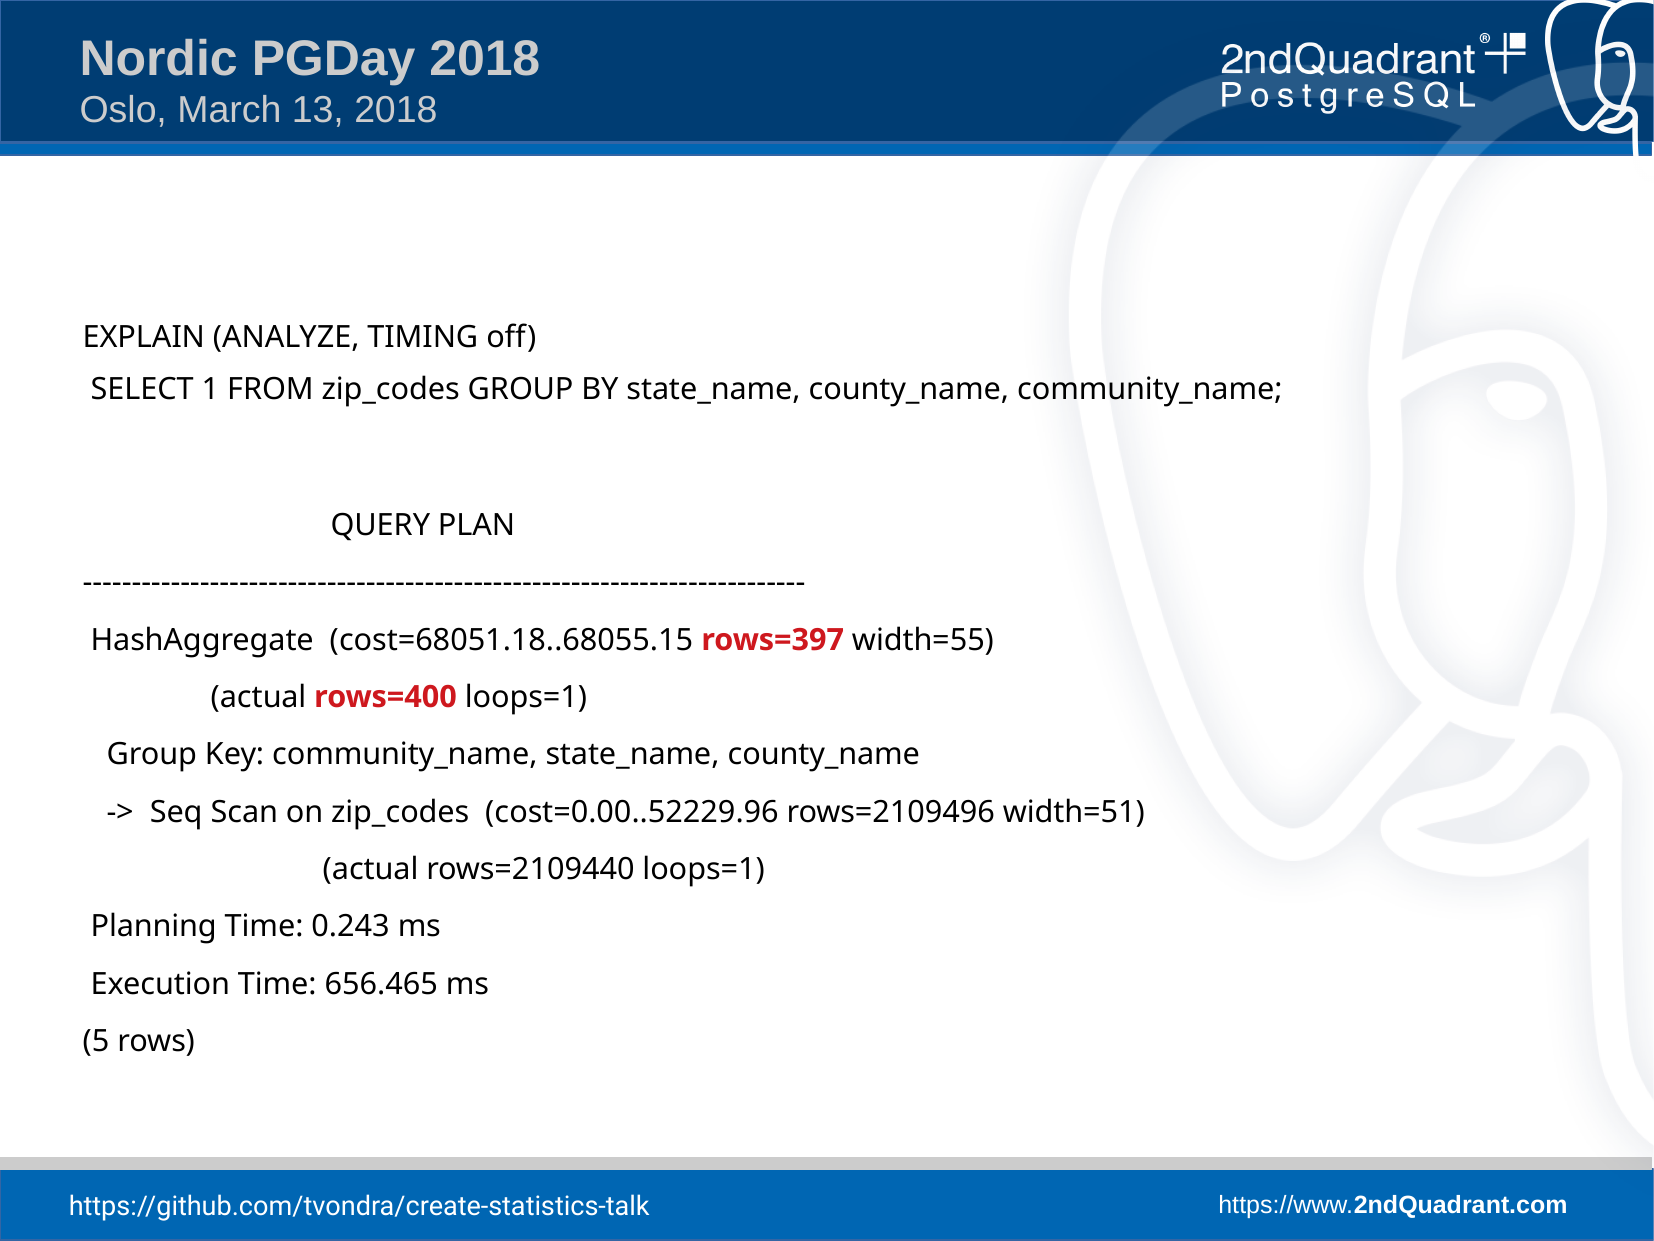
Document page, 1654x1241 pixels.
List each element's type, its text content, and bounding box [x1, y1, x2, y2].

picture [632, 0, 1654, 1241]
list EXPLAIN (ANALYZE, TIMING off) SELECT 1 FROM zip_codes GROUP BY state_name, county_name, community_name; QUERY PLAN -------------------------------------------------------------------------- HashAggregate (cost=68051.18..68055.15 rows=397 width=55) (actual rows=400 loops=1) Group Key: community_name, state_name, county_name -> Seq Scan on zip_codes (cost=0.00..52229.96 rows=2109496 width=51) (actual rows=2109440 loops=1) Planning Time: 0.243 ms Execution Time: 656.465 ms (5 rows) [82, 304, 1571, 1070]
